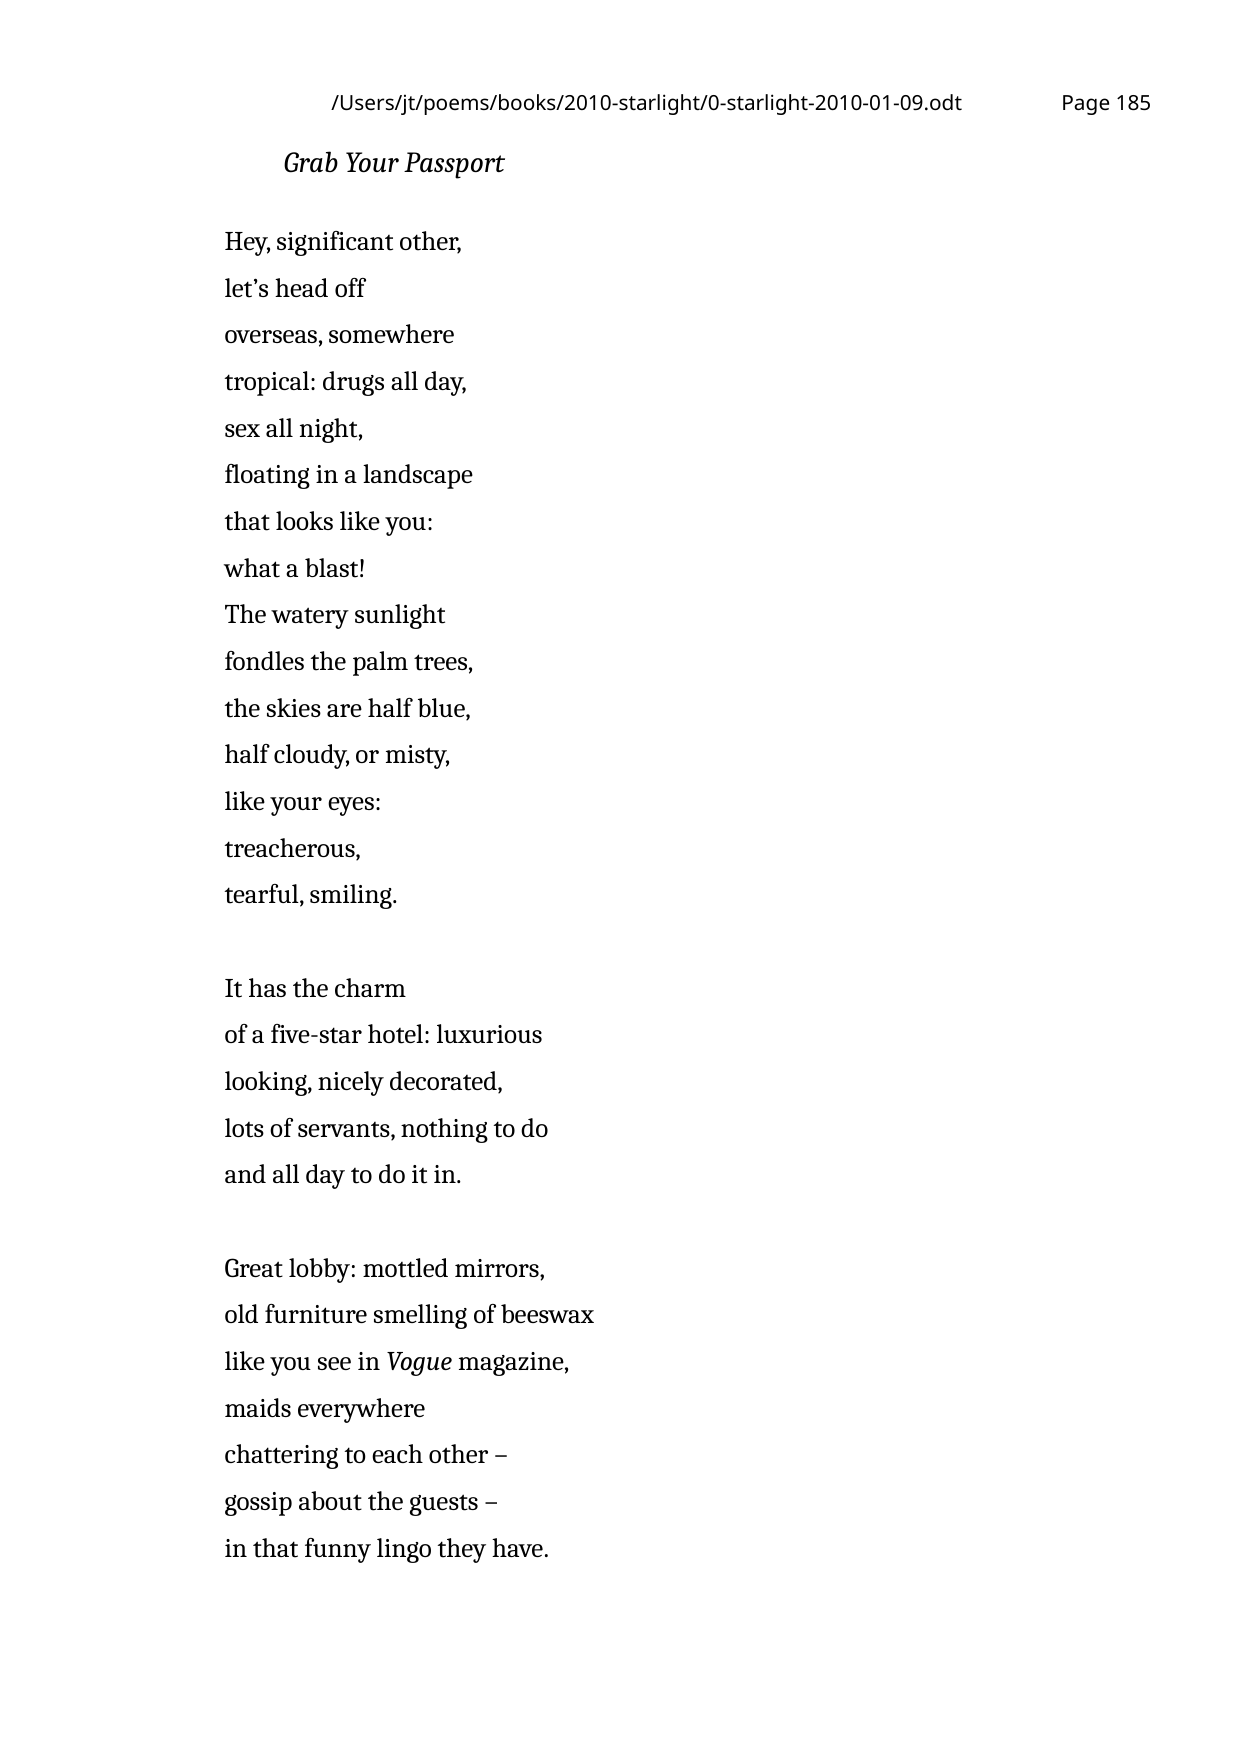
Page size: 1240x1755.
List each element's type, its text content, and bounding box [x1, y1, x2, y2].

text floating in a landscape [224, 459, 1151, 491]
text lots of servants, nothing to do [224, 1113, 1151, 1144]
text what a blast! [224, 553, 1151, 584]
text like you see in Vogue magazine, [224, 1346, 1151, 1377]
text It has the charm [224, 973, 1151, 1004]
text tropical: drugs all day, [224, 366, 1151, 397]
text in that funny lingo they have. [224, 1533, 1151, 1564]
text treacherous, [224, 833, 1151, 864]
title Grab Your Passport [283, 146, 1062, 180]
text chattering to each other – [224, 1439, 1151, 1471]
text and all day to do it in. [224, 1159, 1151, 1191]
text that looks like you: [224, 506, 1151, 537]
text the skies are half blue, [224, 693, 1151, 724]
text of a five-star hotel: luxurious [224, 1019, 1151, 1051]
text maids everywhere [224, 1393, 1151, 1424]
text let’s head off [224, 273, 1151, 304]
text The watery sunlight [224, 599, 1151, 631]
text sex all night, [224, 413, 1151, 444]
text old furniture smelling of beeswax [224, 1299, 1151, 1331]
text overseas, somewhere [224, 319, 1151, 351]
text fondles the palm trees, [224, 646, 1151, 677]
text looking, nicely decorated, [224, 1066, 1151, 1097]
text tearful, smiling. [224, 879, 1151, 911]
text Hey, significant other, [224, 226, 1151, 257]
text like your eyes: [224, 786, 1151, 817]
text half cloudy, or misty, [224, 739, 1151, 771]
text gossip about the guests – [224, 1486, 1151, 1517]
text Great lobby: mottled mirrors, [224, 1253, 1151, 1284]
